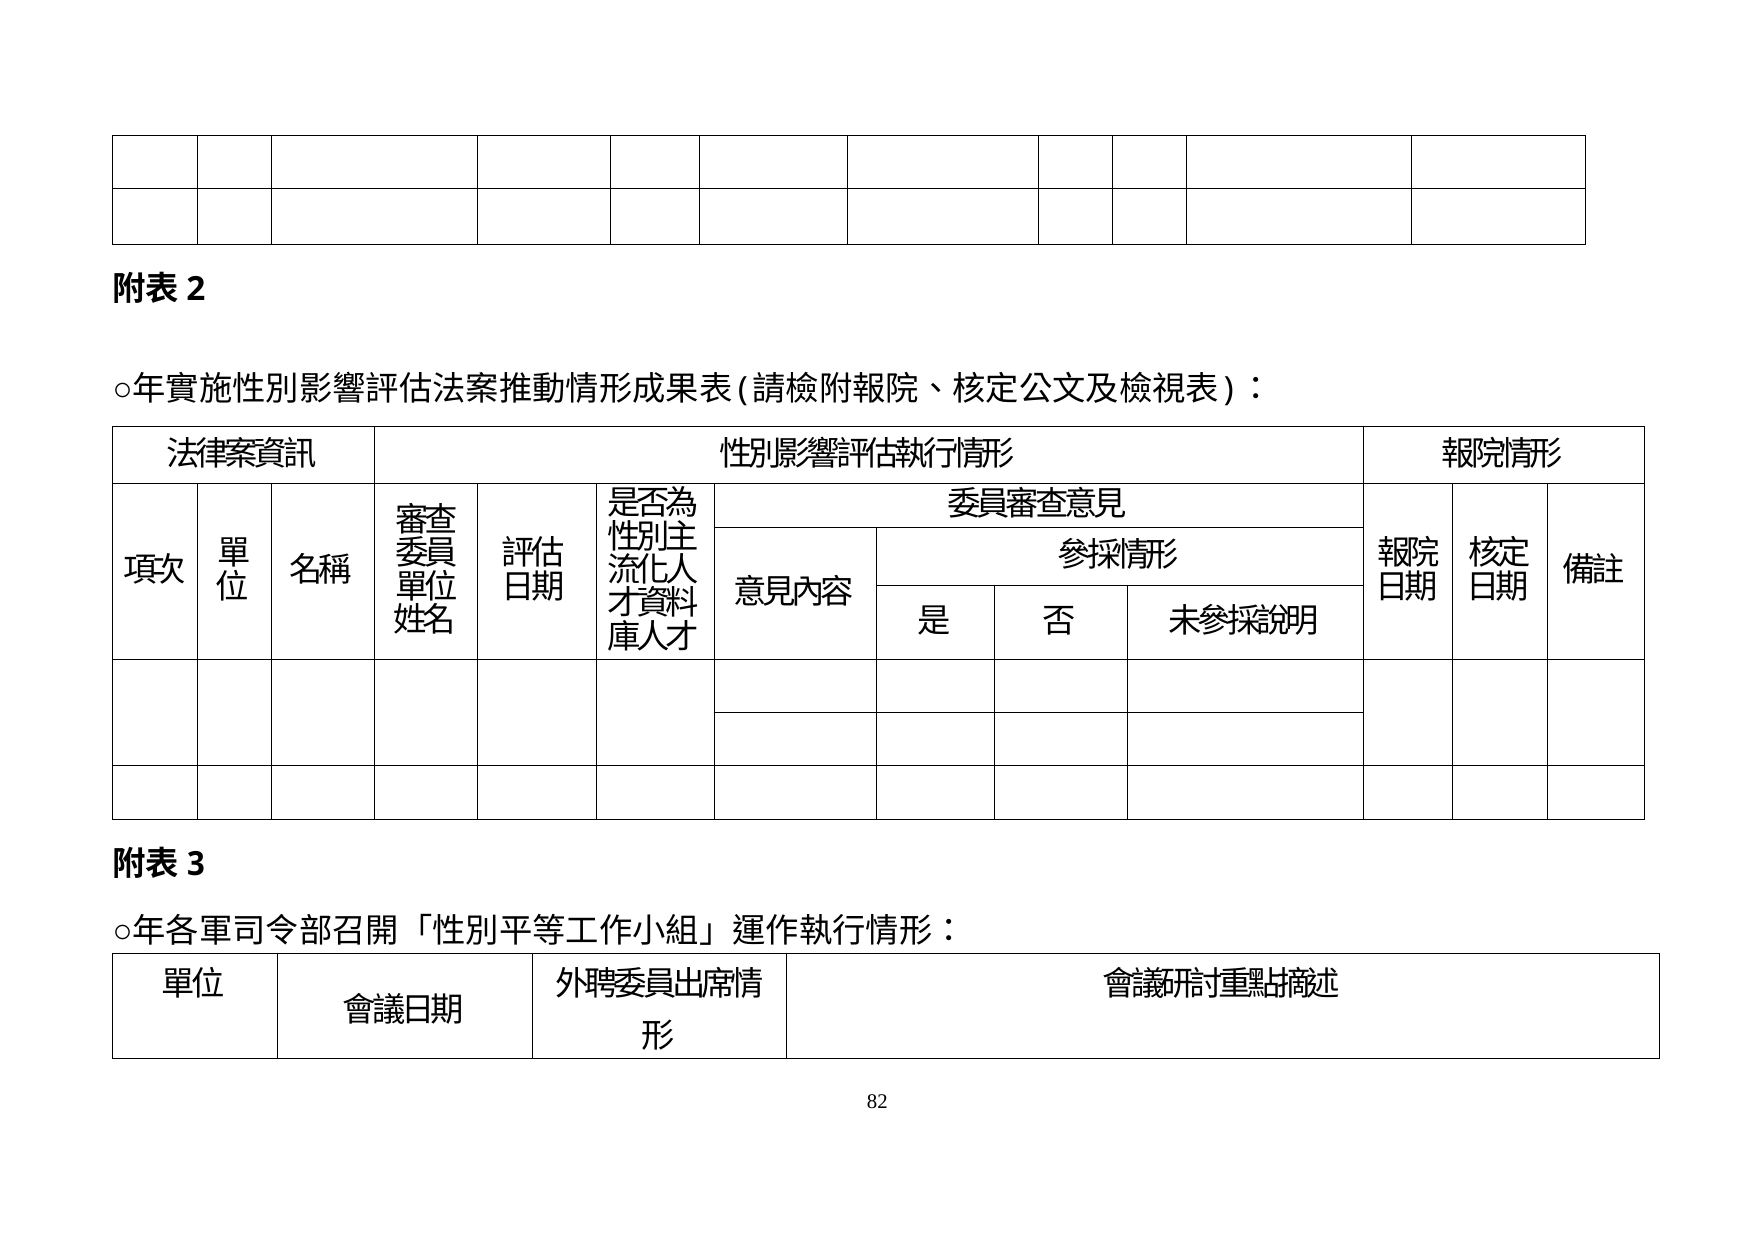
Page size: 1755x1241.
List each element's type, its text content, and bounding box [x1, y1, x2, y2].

table_cell [1187, 136, 1411, 188]
table_cell [995, 766, 1127, 818]
table_cell [272, 766, 374, 818]
table_cell 項次 [113, 484, 197, 659]
table_cell [995, 713, 1127, 765]
table_cell [1453, 660, 1547, 765]
text 附表2 [112, 245, 1671, 307]
table_cell [272, 660, 374, 765]
table_cell [1364, 766, 1452, 818]
table_cell 否 [995, 586, 1127, 659]
table_cell [700, 136, 847, 188]
table_cell [1128, 660, 1363, 712]
table_cell [198, 660, 271, 765]
table_cell [478, 189, 610, 244]
table_cell [375, 766, 477, 818]
table_header 會議研討重點摘述 [787, 954, 1659, 1058]
table_cell [113, 136, 197, 188]
table_cell [597, 660, 714, 765]
table_cell [597, 766, 714, 818]
table_cell 意見內容 [715, 528, 876, 659]
table_cell [715, 766, 876, 818]
table_cell 評估 日期 [478, 484, 596, 659]
text ○年各軍司令部召開「性別平等工作小組」運作執行情形： [112, 901, 1642, 953]
table_cell [272, 136, 477, 188]
table_cell [877, 660, 994, 712]
table_cell [113, 189, 197, 244]
table_header 外聘委員出席情形 [533, 954, 786, 1058]
table_cell [1548, 766, 1644, 818]
table_cell 單位 [198, 484, 271, 659]
table_cell 報院日期 [1364, 484, 1452, 659]
table_cell [1548, 660, 1644, 765]
table_cell [1412, 189, 1585, 244]
table_cell [848, 189, 1038, 244]
table_cell [1453, 766, 1547, 818]
table_cell [1113, 189, 1186, 244]
table_cell [1113, 136, 1186, 188]
table_cell [877, 713, 994, 765]
table_cell [198, 136, 271, 188]
table_cell [995, 660, 1127, 712]
table_cell [715, 660, 876, 712]
table_cell [611, 189, 699, 244]
table_cell 核定日期 [1453, 484, 1547, 659]
table_header 會議日期 [278, 954, 532, 1058]
table_cell 名稱 [272, 484, 374, 659]
table_header 單位 [113, 954, 277, 1058]
table_header 性別影響評估執行情形 [375, 427, 1363, 483]
table_cell 參採情形 [877, 528, 1363, 585]
table_cell 是否為性別主流化人才資料庫人才 [597, 484, 714, 659]
table_cell 審查委員單位姓名 [375, 484, 477, 659]
table_cell [198, 766, 271, 818]
table_cell [478, 766, 596, 818]
table_header 報院情形 [1364, 427, 1644, 483]
table_cell [611, 136, 699, 188]
table_cell [1412, 136, 1585, 188]
table_cell [478, 660, 596, 765]
table_cell [1128, 713, 1363, 765]
table_cell [715, 713, 876, 765]
table_cell [1039, 136, 1112, 188]
text 附表3 [112, 819, 1671, 882]
table_cell [1187, 189, 1411, 244]
table_cell [113, 660, 197, 765]
table_header 法律案資訊 [113, 427, 374, 483]
table_cell [478, 136, 610, 188]
table_cell [113, 766, 197, 818]
table_cell [1039, 189, 1112, 244]
table_cell [877, 766, 994, 818]
table_cell [375, 660, 477, 765]
table_cell [1364, 660, 1452, 765]
table_cell 是 [877, 586, 994, 659]
table_cell 備註 [1548, 484, 1644, 659]
text ○年實施性別影響評估法案推動情形成果表(請檢附報院、核定公文及檢視表)： [112, 345, 1642, 407]
table_cell [1128, 766, 1363, 818]
table_cell [700, 189, 847, 244]
table_cell 未參採說明 [1128, 586, 1363, 659]
table_cell [198, 189, 271, 244]
table_cell [848, 136, 1038, 188]
table_cell 委員審查意見 [715, 484, 1363, 527]
table_cell [272, 189, 477, 244]
